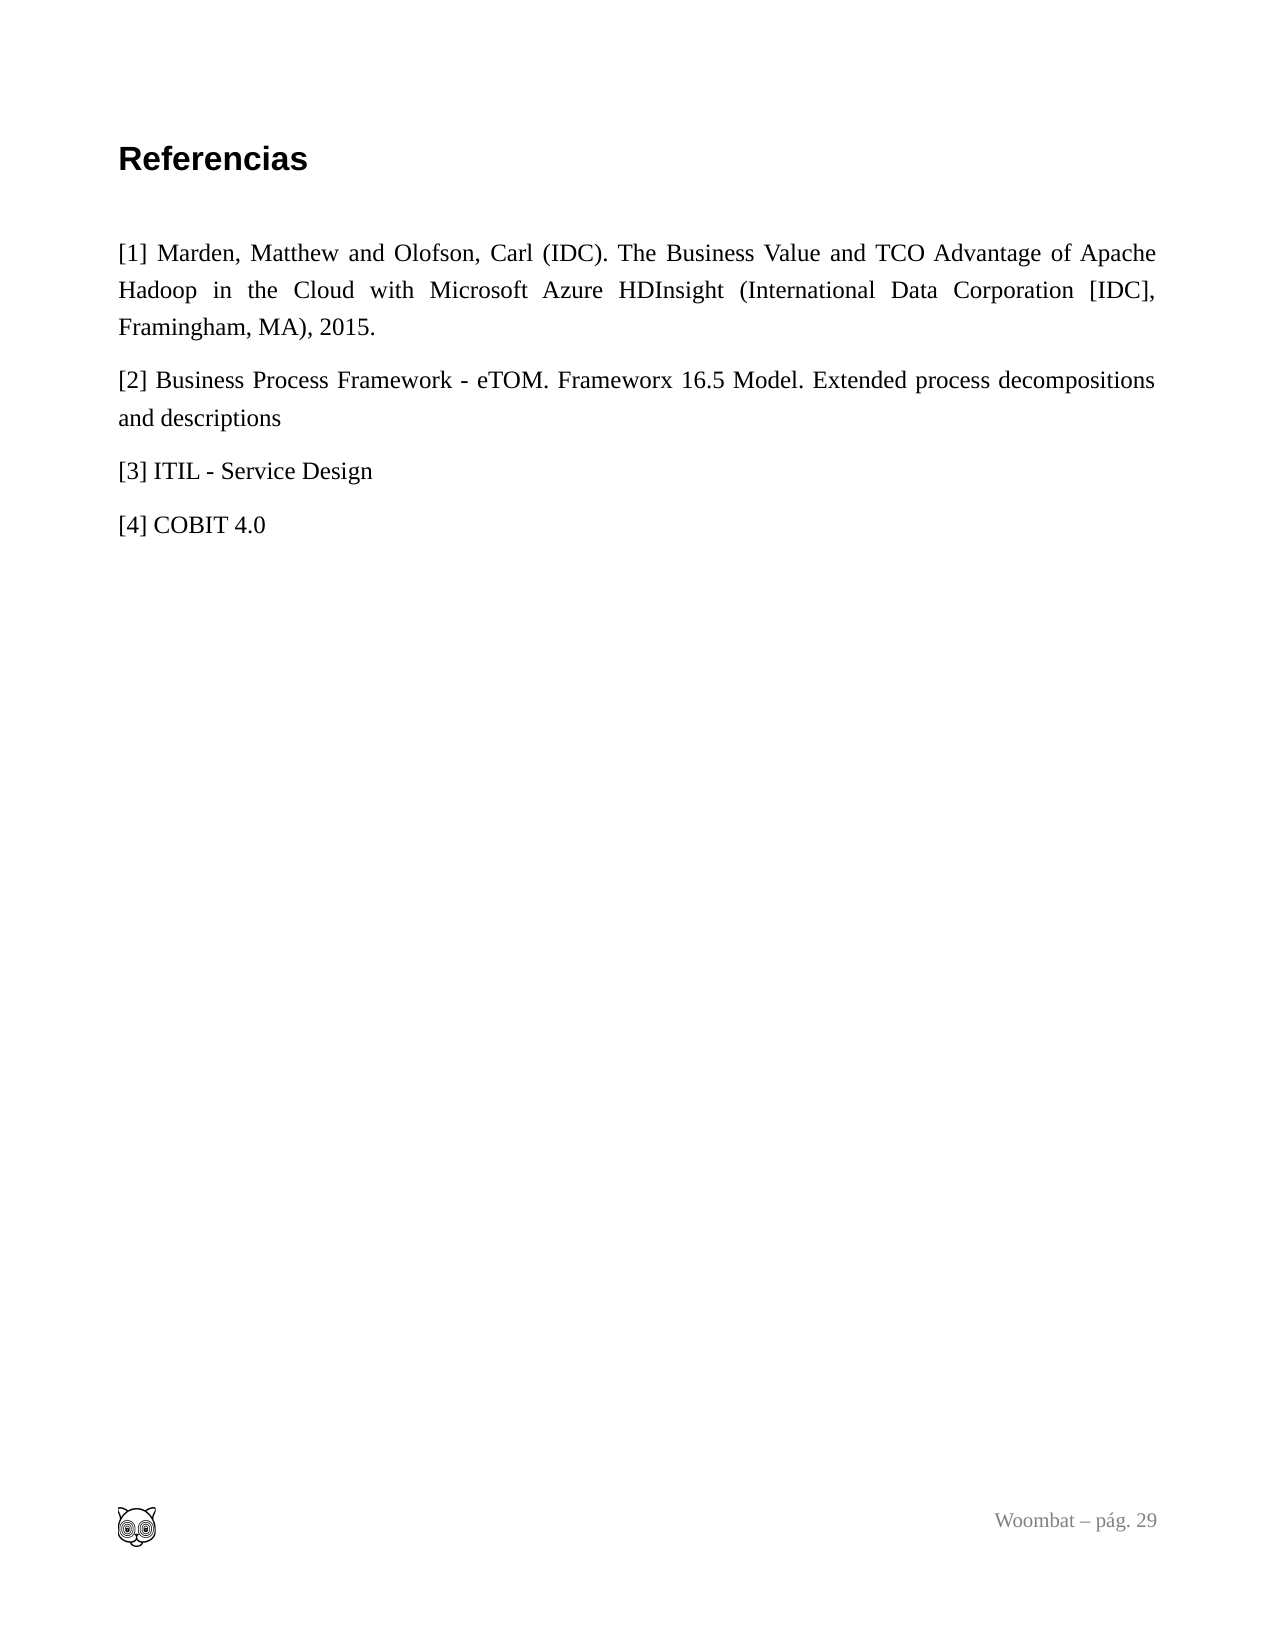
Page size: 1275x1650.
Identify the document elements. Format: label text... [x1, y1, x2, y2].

text [4] COBIT 4.0 [118, 510, 1157, 539]
subtitle Referencias [118, 139, 1157, 178]
text [3] ITIL - Service Design [118, 456, 1157, 485]
text [2] Business Process Framework - eTOM. Frameworx 16.5 Model. Extended process decompositions and descriptions [118, 366, 1157, 431]
picture [118, 1507, 156, 1547]
text [1] Marden, Matthew and Olofson, Carl (IDC). The Business Value and TCO Advantage of Apache Hadoop in the Cloud with Microsoft Azure HDInsight (International Data Corporation [IDC], Framingham, MA), 2015. [118, 238, 1157, 341]
